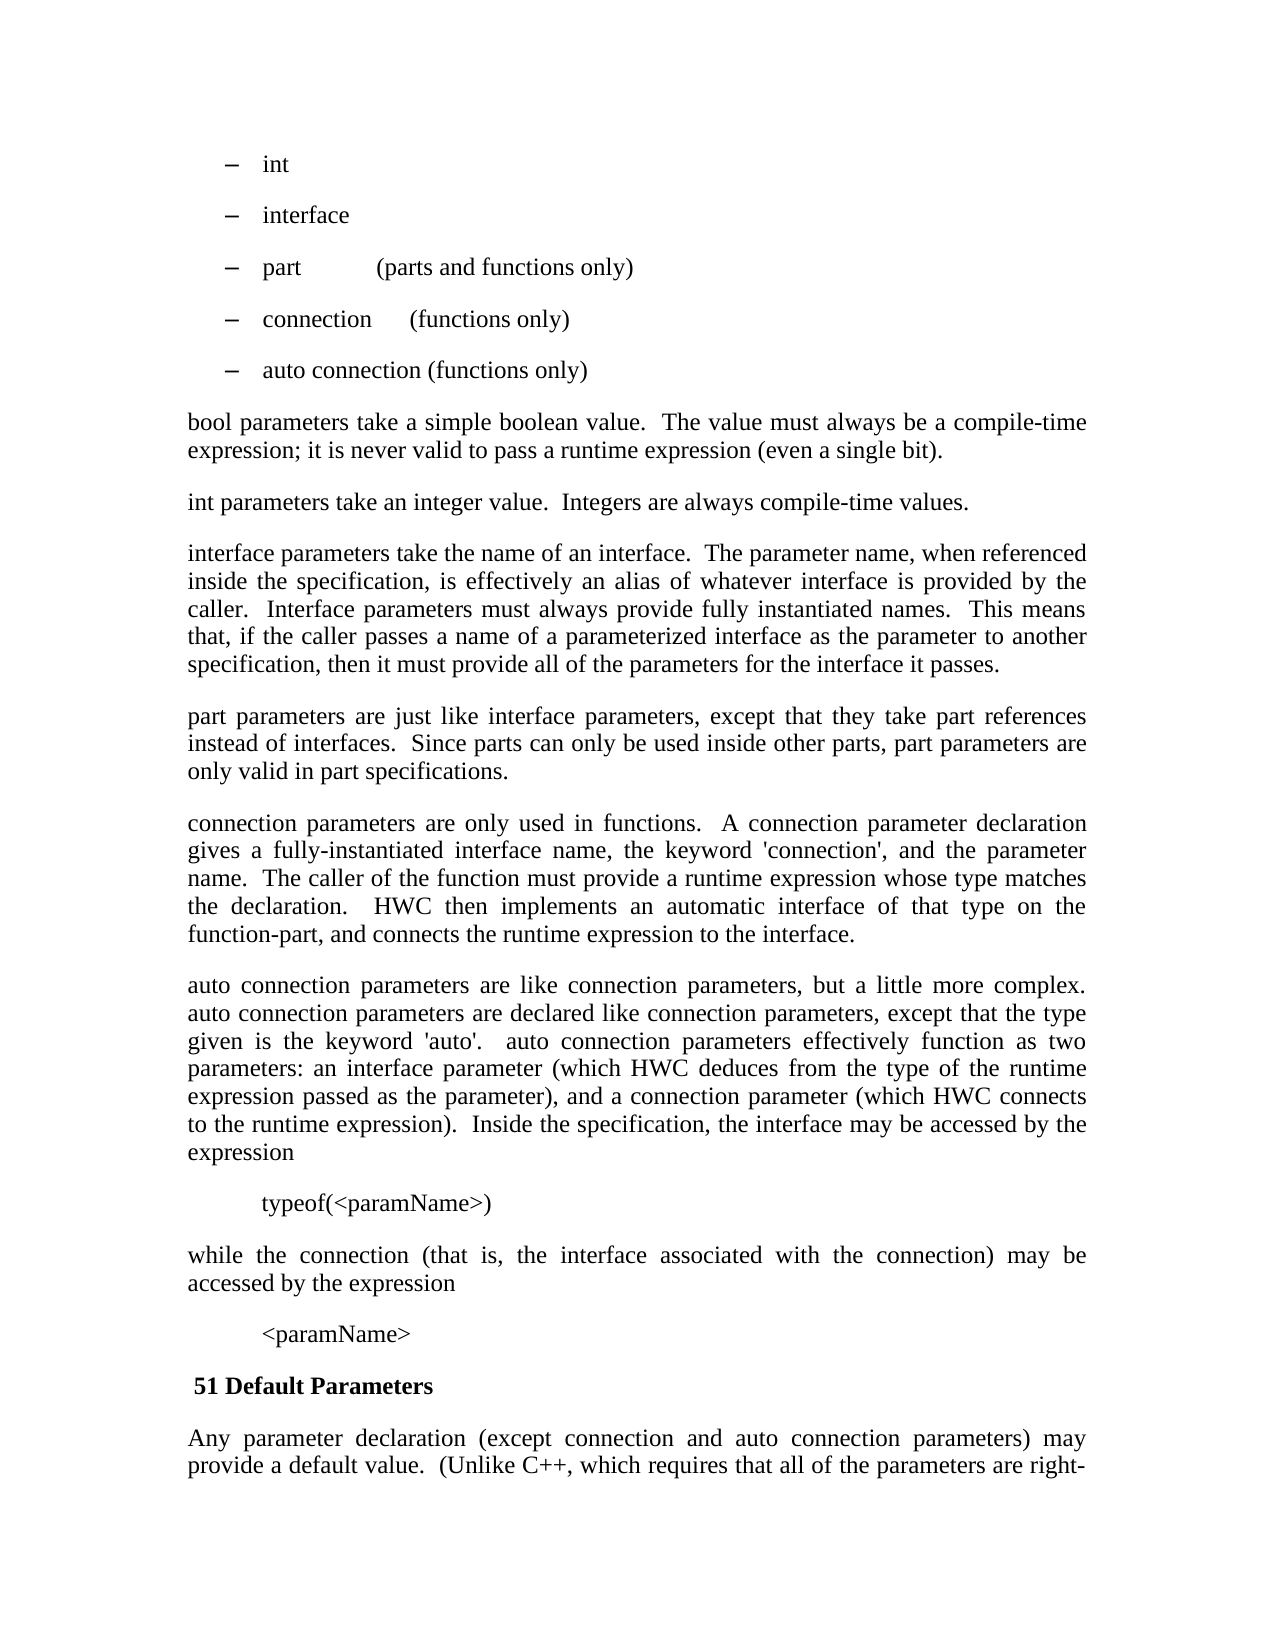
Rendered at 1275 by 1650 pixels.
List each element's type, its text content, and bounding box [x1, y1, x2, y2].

text interface parameters take the name of an interface. The parameter name, when referenced inside the specification, is effectively an alias of whatever interface is provided by the caller. Interface parameters must always provide fully instantiated names. This means that, if the caller passes a name of a parameterized interface as the parameter to another specification, then it must provide all of the parameters for the interface it passes. [187, 539, 1087, 678]
text <paramName> [187, 1320, 1087, 1348]
text connection parameters are only used in functions. A connection parameter declaration gives a fully-instantiated interface name, the keyword 'connection', and the parameter name. The caller of the function must provide a runtime expression whose type matches the declaration. HWC then implements an automatic interface of that type on the function-part, and connects the runtime expression to the interface. [187, 809, 1087, 947]
text typeof(<paramName>) [187, 1189, 1087, 1217]
text while the connection (that is, the interface associated with the connection) may be accessed by the expression [187, 1241, 1087, 1296]
list part (parts and functions only) [225, 253, 1087, 281]
list int [225, 150, 1087, 178]
text bool parameters take a simple boolean value. The value must always be a compile-time expression; it is never valid to pass a runtime expression (even a single bit). [187, 408, 1087, 464]
list connection (functions only) [225, 305, 1087, 333]
text part parameters are just like interface parameters, except that they take part references instead of interfaces. Since parts can only be used inside other parts, part parameters are only valid in part specifications. [187, 702, 1087, 785]
list Default Parameters [187, 1372, 1087, 1400]
text Any parameter declaration (except connection and auto connection parameters) may provide a default value. (Unlike C++, which requires that all of the parameters are right- [187, 1424, 1087, 1479]
list auto connection (functions only) [225, 357, 1087, 384]
text int parameters take an integer value. Integers are always compile-time values. [187, 488, 1087, 515]
text auto connection parameters are like connection parameters, but a little more complex. auto connection parameters are declared like connection parameters, except that the type given is the keyword 'auto'. auto connection parameters effectively function as two parameters: an interface parameter (which HWC deduces from the type of the runtime expression passed as the parameter), and a connection parameter (which HWC connects to the runtime expression). Inside the specification, the interface may be accessed by the expression [187, 971, 1087, 1165]
list interface [225, 202, 1087, 229]
